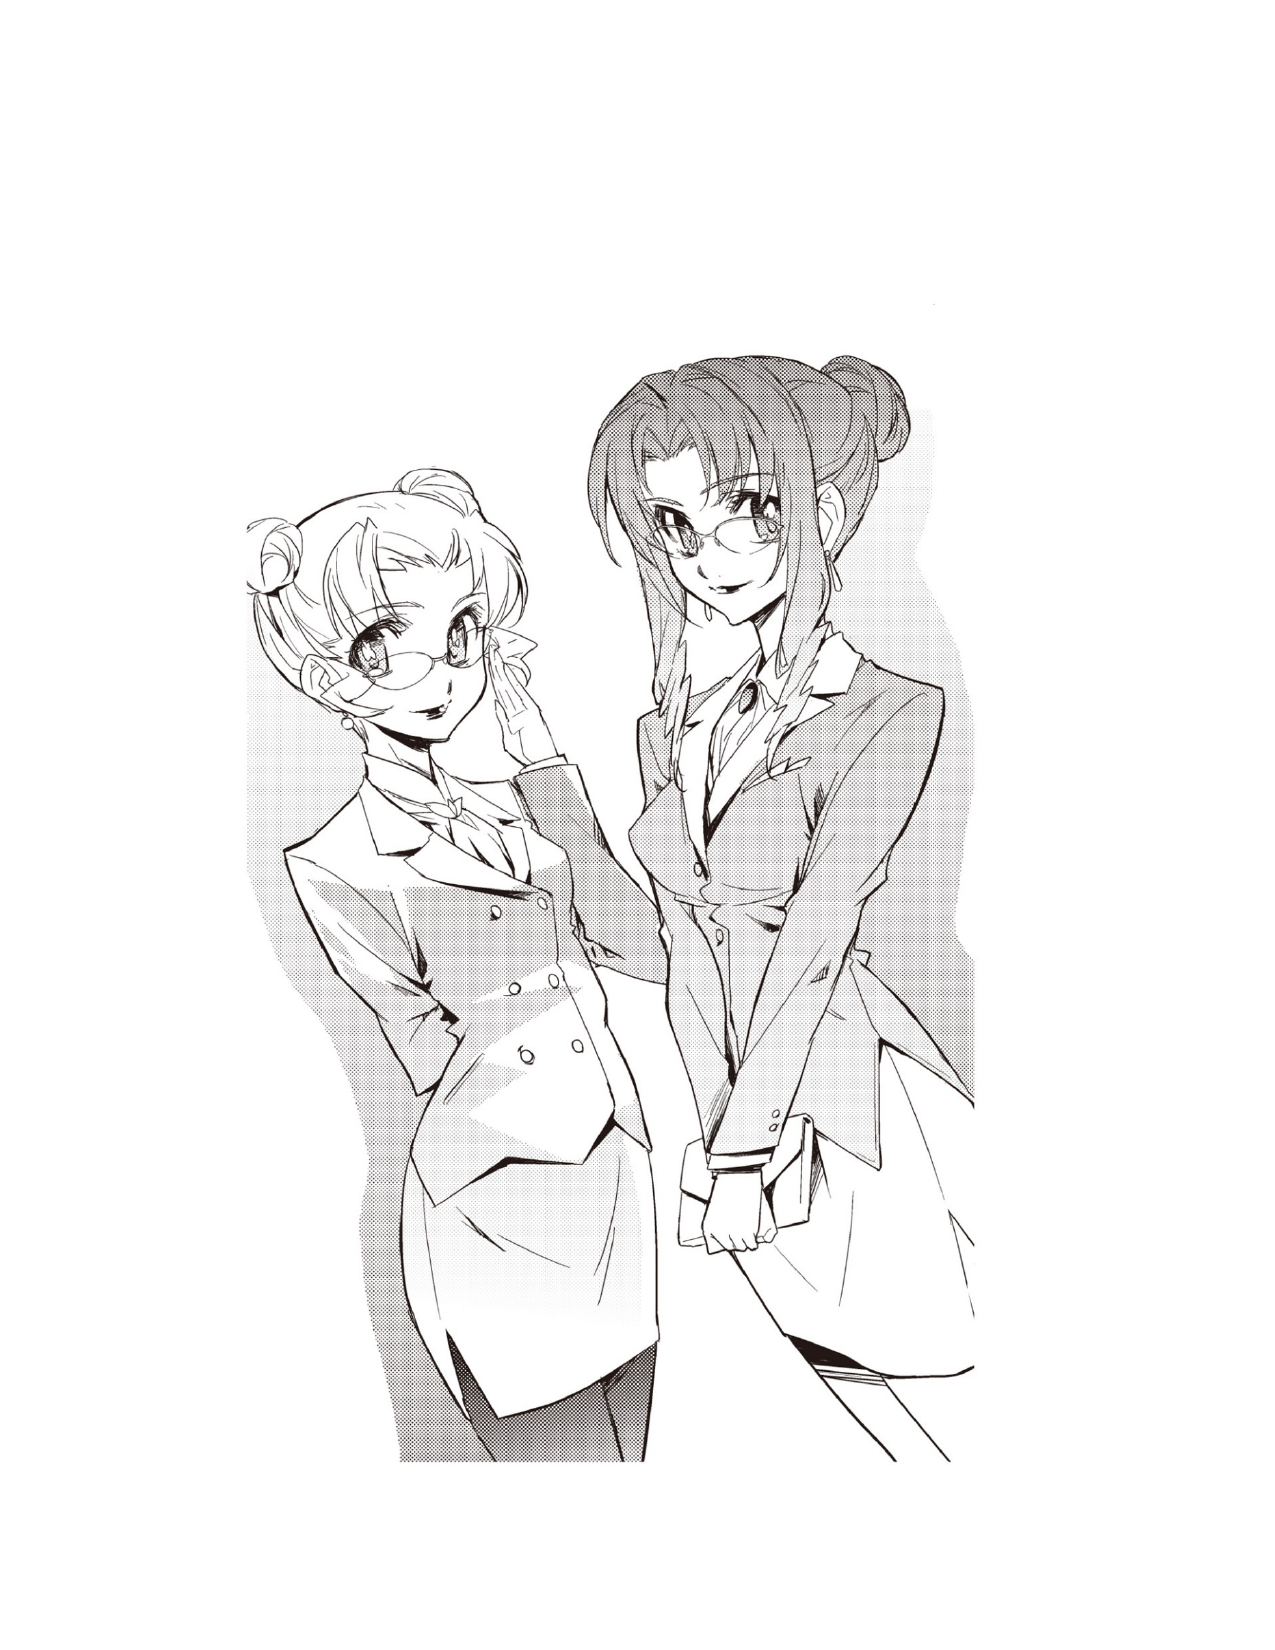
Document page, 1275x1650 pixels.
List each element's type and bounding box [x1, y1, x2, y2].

picture [150, 207, 1100, 1501]
